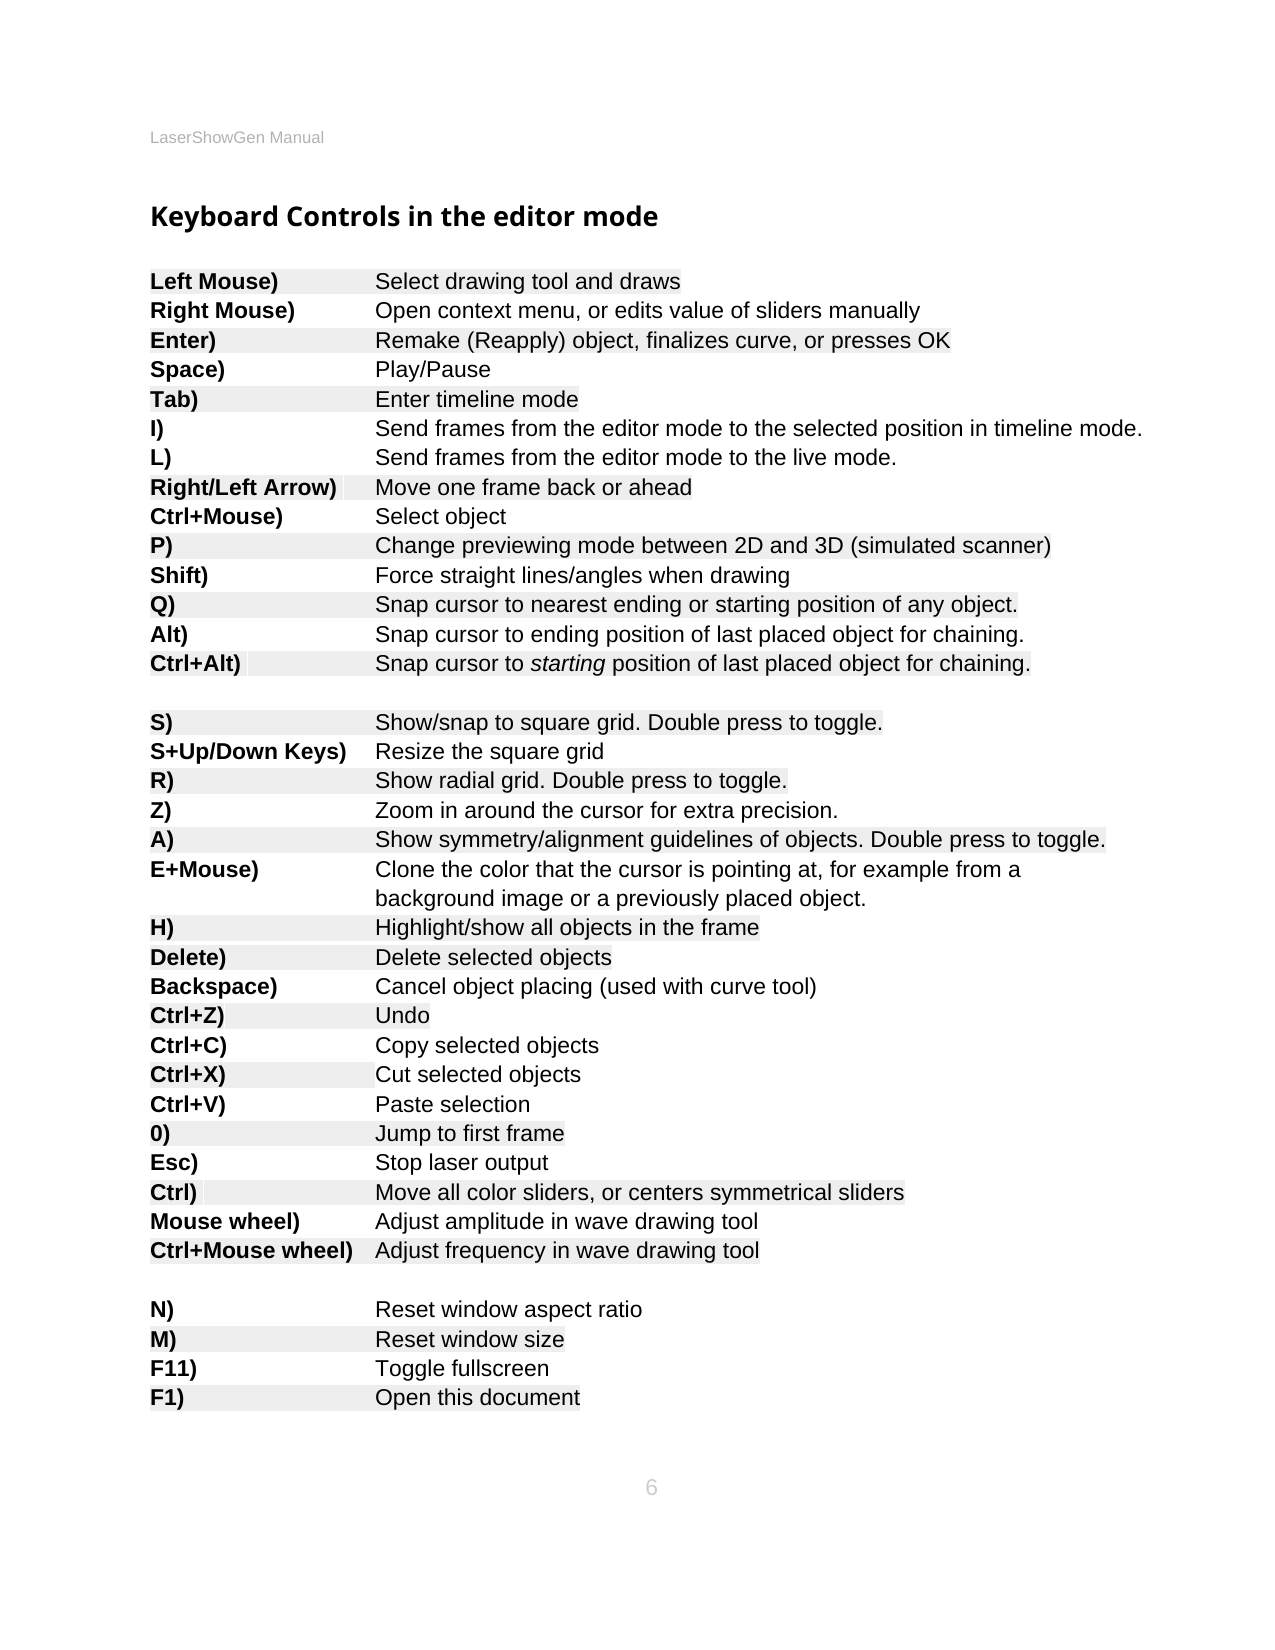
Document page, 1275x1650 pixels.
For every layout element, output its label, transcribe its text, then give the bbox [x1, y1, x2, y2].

text S) Show/snap to square grid. Double press to toggle. [150, 709, 1153, 735]
text Ctrl+X) Cut selected objects [150, 1062, 1153, 1088]
text F1) Open this document [150, 1385, 1153, 1411]
text Enter) Remake (Reapply) object, finalizes curve, or presses OK [150, 328, 1153, 353]
text Mouse wheel) Adjust amplitude in wave drawing tool [150, 1209, 1153, 1234]
text S+Up/Down Keys) Resize the square grid [150, 739, 1153, 764]
text Ctrl+Mouse) Select object [150, 504, 1153, 529]
text Tab) Enter timeline mode [150, 386, 1153, 412]
text Ctrl+Z) Undo [150, 1003, 1153, 1029]
text Shift) Force straight lines/angles when drawing [150, 563, 1153, 588]
text I) Send frames from the editor mode to the selected position in timeline mode. [150, 416, 1153, 441]
text H) Highlight/show all objects in the frame [150, 915, 1153, 941]
text Delete) Delete selected objects [150, 944, 1153, 970]
text R) Show radial grid. Double press to toggle. [150, 768, 1153, 794]
text L) Send frames from the editor mode to the live mode. [150, 445, 1153, 471]
text Ctrl) Move all color sliders, or centers symmetrical sliders [150, 1179, 1153, 1205]
text N) Reset window aspect ratio [150, 1297, 1153, 1323]
text Ctrl+C) Copy selected objects [150, 1033, 1153, 1058]
text P) Change previewing mode between 2D and 3D (simulated scanner) [150, 533, 1153, 559]
text Right/Left Arrow) Move one frame back or ahead [150, 474, 1153, 500]
text M) Reset window size [150, 1326, 1153, 1352]
text Ctrl+V) Paste selection [150, 1091, 1153, 1117]
text Alt) Snap cursor to ending position of last placed object for chaining. [150, 621, 1153, 647]
text Right Mouse) Open context menu, or edits value of sliders manually [150, 298, 1153, 324]
text 0) Jump to first frame [150, 1121, 1153, 1146]
text Esc) Stop laser output [150, 1150, 1153, 1176]
text Ctrl+Alt) Snap cursor to starting position of last placed object for chaining. [150, 651, 1153, 676]
text Z) Zoom in around the cursor for extra precision. [150, 798, 1153, 823]
text Q) Snap cursor to nearest ending or starting position of any object. [150, 592, 1153, 618]
text Ctrl+Mouse wheel) Adjust frequency in wave drawing tool [150, 1238, 1153, 1264]
text F11) Toggle fullscreen [150, 1356, 1153, 1381]
text Backspace) Cancel object placing (used with curve tool) [150, 974, 1153, 999]
text E+Mouse) Clone the color that the cursor is pointing at, for example from a background image or a previously placed object. [150, 856, 1153, 911]
text Left Mouse) Select drawing tool and draws [150, 269, 1153, 294]
text A) Show symmetry/alignment guidelines of objects. Double press to toggle. [150, 827, 1153, 853]
subtitle Keyboard Controls in the editor mode [150, 197, 1153, 234]
text Space) Play/Pause [150, 357, 1153, 383]
